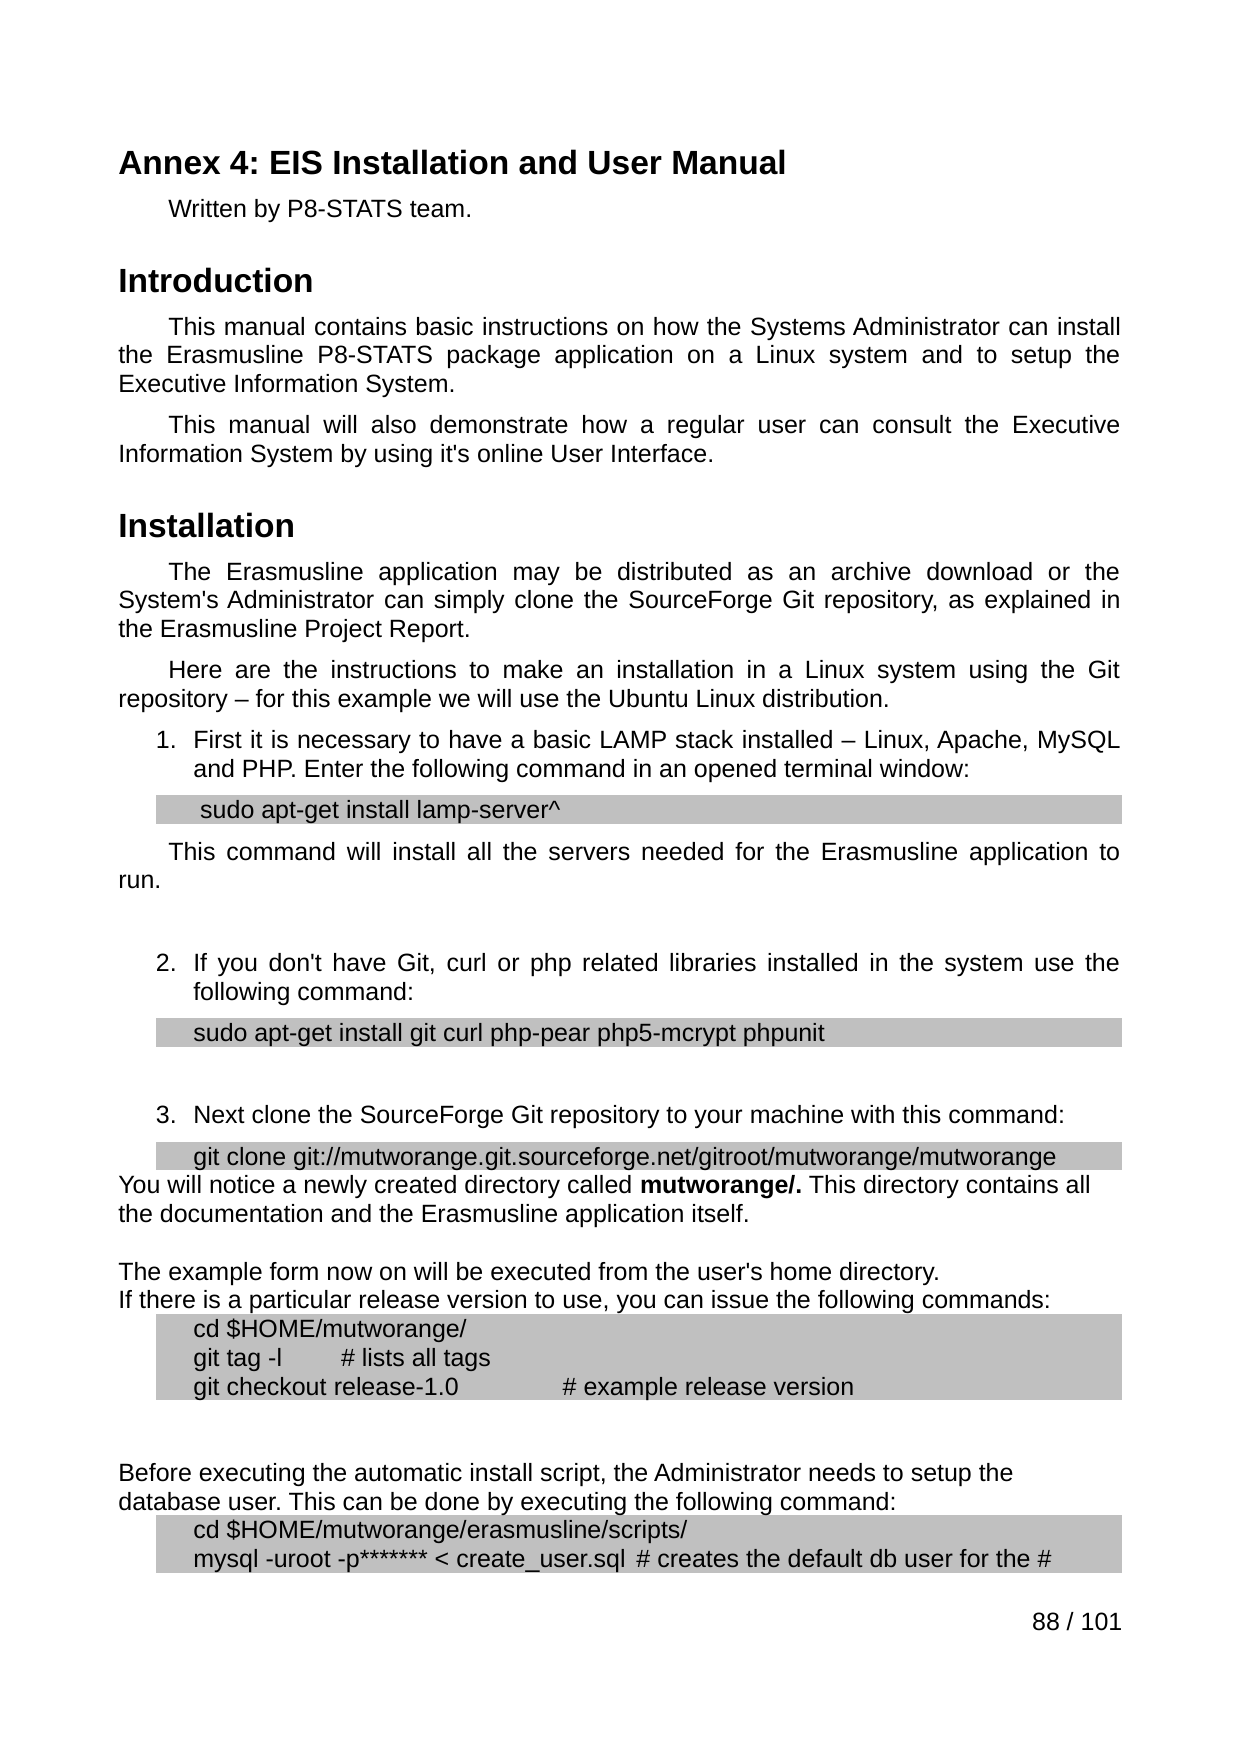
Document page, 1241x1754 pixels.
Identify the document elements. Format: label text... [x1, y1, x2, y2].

list git checkout release-1.0 # example release version [156, 1372, 1122, 1400]
list cd $HOME/mutworange/erasmusline/scripts/ [156, 1515, 1122, 1544]
text Before executing the automatic install script, the Administrator needs to setup the database user. This can be done by executing the following command: [118, 1458, 1122, 1515]
text This manual will also demonstrate how a regular user can consult the Executive Information System by using it's online User Interface. [118, 410, 1122, 468]
list Next clone the SourceForge Git repository to your machine with this command: [156, 1100, 1122, 1129]
list git tag -l # lists all tags [156, 1343, 1122, 1372]
text Here are the instructions to make an installation in a Linux system using the Git repository – for this example we will use the Ubuntu Linux distribution. [118, 655, 1122, 713]
list sudo apt-get install lamp-server^ [156, 795, 1122, 824]
text If there is a particular release version to use, you can issue the following commands: [118, 1285, 1122, 1314]
list git clone git://mutworange.git.sourceforge.net/gitroot/mutworange/mutworange [156, 1142, 1122, 1170]
text The Erasmusline application may be distributed as an archive download or the System's Administrator can simply clone the SourceForge Git repository, as explained in the Erasmusline Project Report. [118, 557, 1122, 643]
subtitle Introduction [118, 261, 1122, 299]
list sudo apt-get install git curl php-pear php5-mcrypt phpunit [156, 1018, 1122, 1047]
text The example form now on will be executed from the user's home directory. [118, 1257, 1122, 1285]
text Written by P8-STATS team. [118, 194, 1122, 223]
list cd $HOME/mutworange/ [156, 1314, 1122, 1343]
text You will notice a newly created directory called mutworange/. This directory contains all the documentation and the Erasmusline application itself. [118, 1170, 1122, 1228]
list If you don't have Git, curl or php related libraries installed in the system use the following command: [156, 948, 1122, 1005]
text This manual contains basic instructions on how the Systems Administrator can install the Erasmusline P8-STATS package application on a Linux system and to setup the Executive Information System. [118, 312, 1122, 398]
subtitle Installation [118, 505, 1122, 544]
list First it is necessary to have a basic LAMP stack installed – Linux, Apache, MySQL and PHP. Enter the following command in an opened terminal window: [156, 725, 1122, 783]
subtitle Annex 4: EIS Installation and User Manual [118, 143, 1122, 182]
list mysql -uroot -p******* < create_user.sql # creates the default db user for the # [156, 1544, 1122, 1573]
text This command will install all the servers needed for the Erasmusline application to run. [118, 837, 1122, 894]
